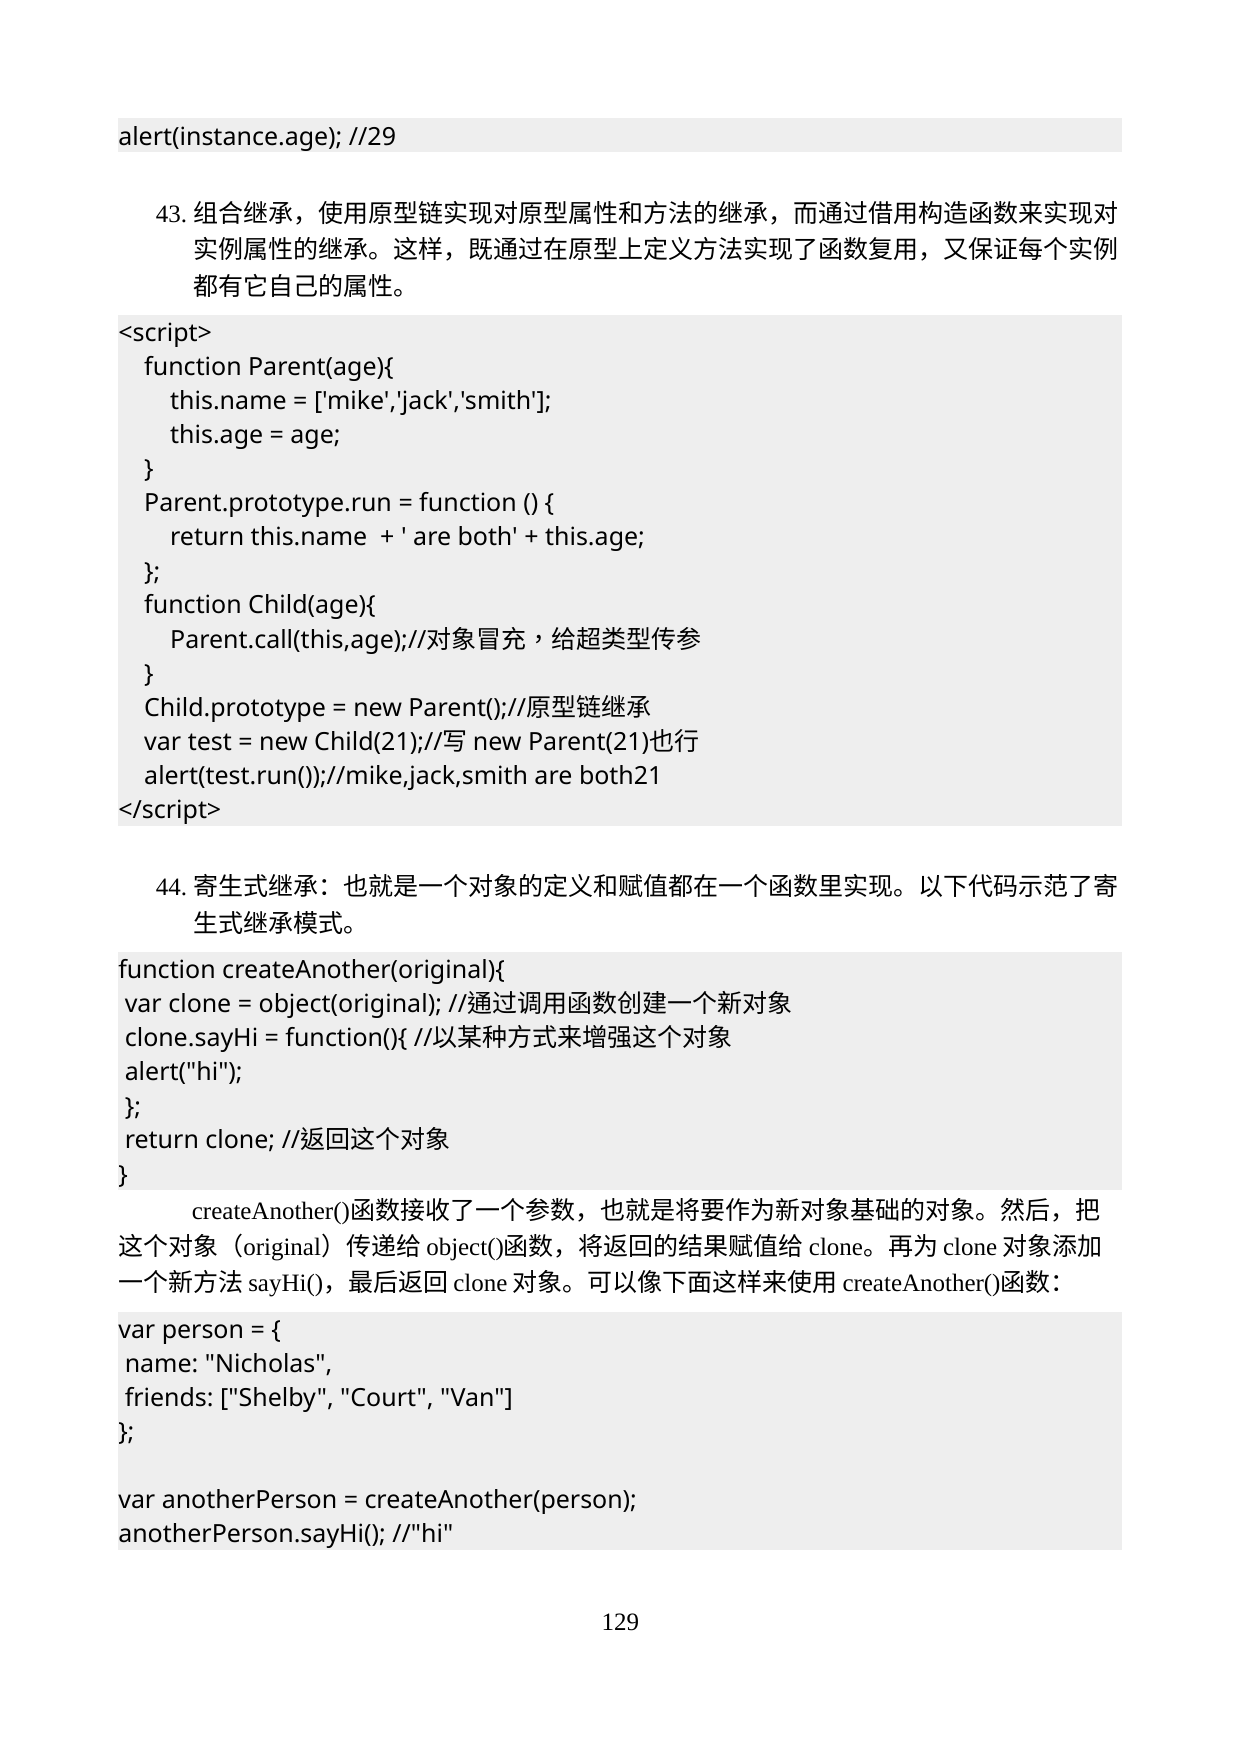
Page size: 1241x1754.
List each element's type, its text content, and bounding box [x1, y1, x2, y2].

table_header <script> function Parent(age){ this.name = ['mike','jack','smith']; this.age = age; } Parent.prototype.run = function () { return this.name + ' are both' + this.age; }; function Child(age){ Parent.call(this,age);//对象冒充，给超类型传参 } Child.prototype = new Parent();//原型链继承 var test = new Child(21);//写new Parent(21)也行 alert(test.run());//mike,jack,smith are both21 </script> [118, 315, 1122, 826]
list 组合继承，使用原型链实现对原型属性和方法的继承，而通过借用构造函数来实现对实例属性的继承。这样，既通过在原型上定义方法实现了函数复用，又保证每个实例都有它自己的属性。 [156, 193, 1122, 302]
table_header var person = { name: "Nicholas", friends: ["Shelby", "Court", "Van"] }; var anotherPerson = createAnother(person); anotherPerson.sayHi(); //"hi" [118, 1312, 1122, 1550]
text createAnother()函数接收了一个参数，也就是将要作为新对象基础的对象。然后，把这个对象（original）传递给object()函数，将返回的结果赋值给clone。再为clone对象添加一个新方法sayHi()，最后返回clone对象。可以像下面这样来使用createAnother()函数： [118, 1190, 1122, 1299]
table_header function createAnother(original){ var clone = object(original); //通过调用函数创建一个新对象 clone.sayHi = function(){ //以某种方式来增强这个对象 alert("hi"); }; return clone; //返回这个对象 } [118, 952, 1122, 1190]
list 寄生式继承：也就是一个对象的定义和赋值都在一个函数里实现。以下代码示范了寄生式继承模式。 [156, 867, 1122, 939]
table_header alert(instance.age); //29 [118, 118, 1122, 152]
